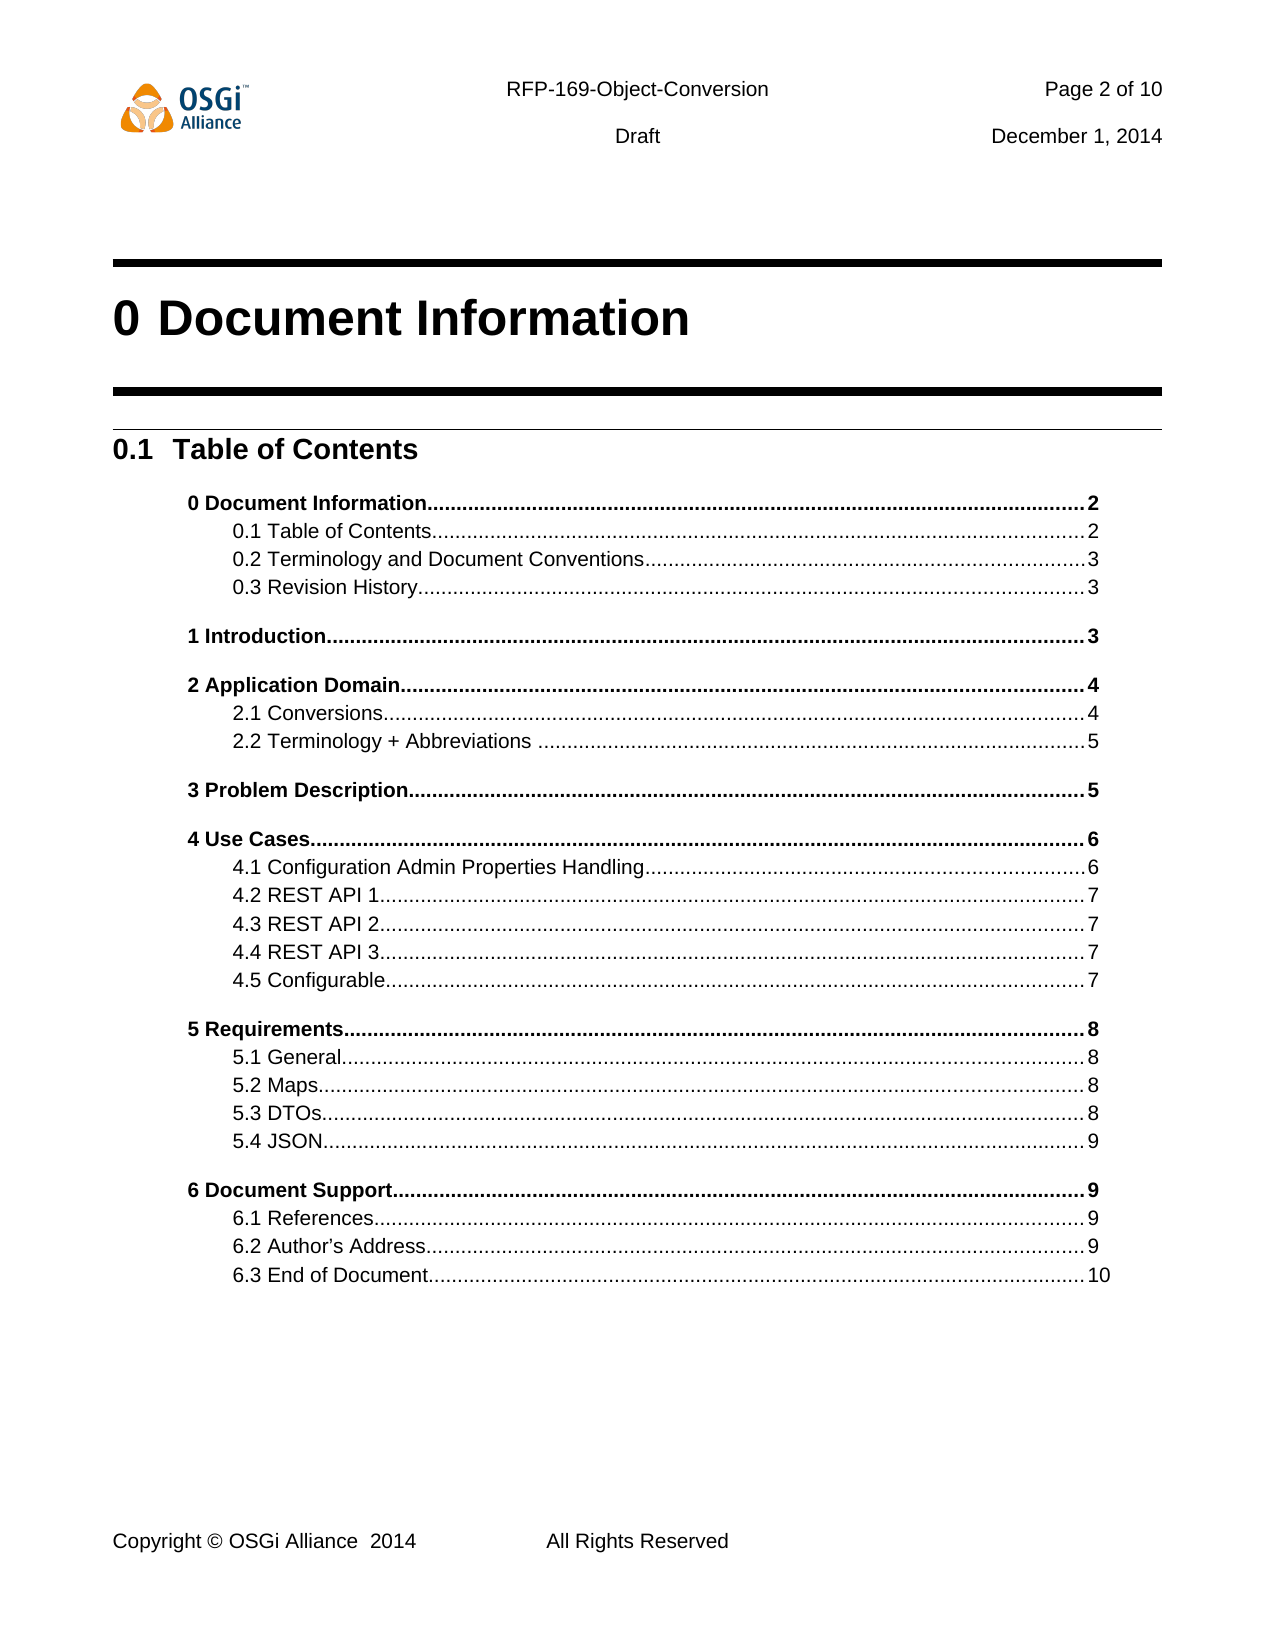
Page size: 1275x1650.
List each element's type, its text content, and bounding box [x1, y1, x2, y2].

picture [113, 76, 257, 140]
text 4.2 REST API 1 7 [232, 883, 1162, 907]
text 5.3 DTOs 8 [232, 1101, 1162, 1125]
text 4.3 REST API 2 7 [232, 911, 1162, 935]
text 3 Problem Description 5 [187, 778, 1162, 802]
text 2 Application Domain 4 [187, 673, 1162, 697]
text 1 Introduction 3 [187, 624, 1162, 648]
text 2.2 Terminology + Abbreviations 5 [232, 729, 1162, 753]
subtitle Table of Contents [112, 430, 1162, 466]
subtitle Document Information [112, 260, 1162, 396]
text 5.4 JSON 9 [232, 1129, 1162, 1153]
text 0.3 Revision History 3 [232, 575, 1162, 599]
text 2.1 Conversions 4 [232, 701, 1162, 725]
text 4.1 Configuration Admin Properties Handling 6 [232, 855, 1162, 879]
text 0 Document Information 2 [187, 491, 1162, 514]
text 4 Use Cases 6 [187, 827, 1162, 851]
text 6.3 End of Document 10 [232, 1262, 1162, 1286]
text 6.1 References 9 [232, 1206, 1162, 1230]
text 6.2 Author’s Address 9 [232, 1234, 1162, 1258]
text 5.2 Maps 8 [232, 1073, 1162, 1097]
text 6 Document Support 9 [187, 1178, 1162, 1202]
text 0.2 Terminology and Document Conventions 3 [232, 547, 1162, 571]
text 0.1 Table of Contents 2 [232, 519, 1162, 543]
text 4.5 Configurable 7 [232, 968, 1162, 992]
text 4.4 REST API 3 7 [232, 939, 1162, 963]
text 5.1 General 8 [232, 1045, 1162, 1069]
text 5 Requirements 8 [187, 1017, 1162, 1041]
